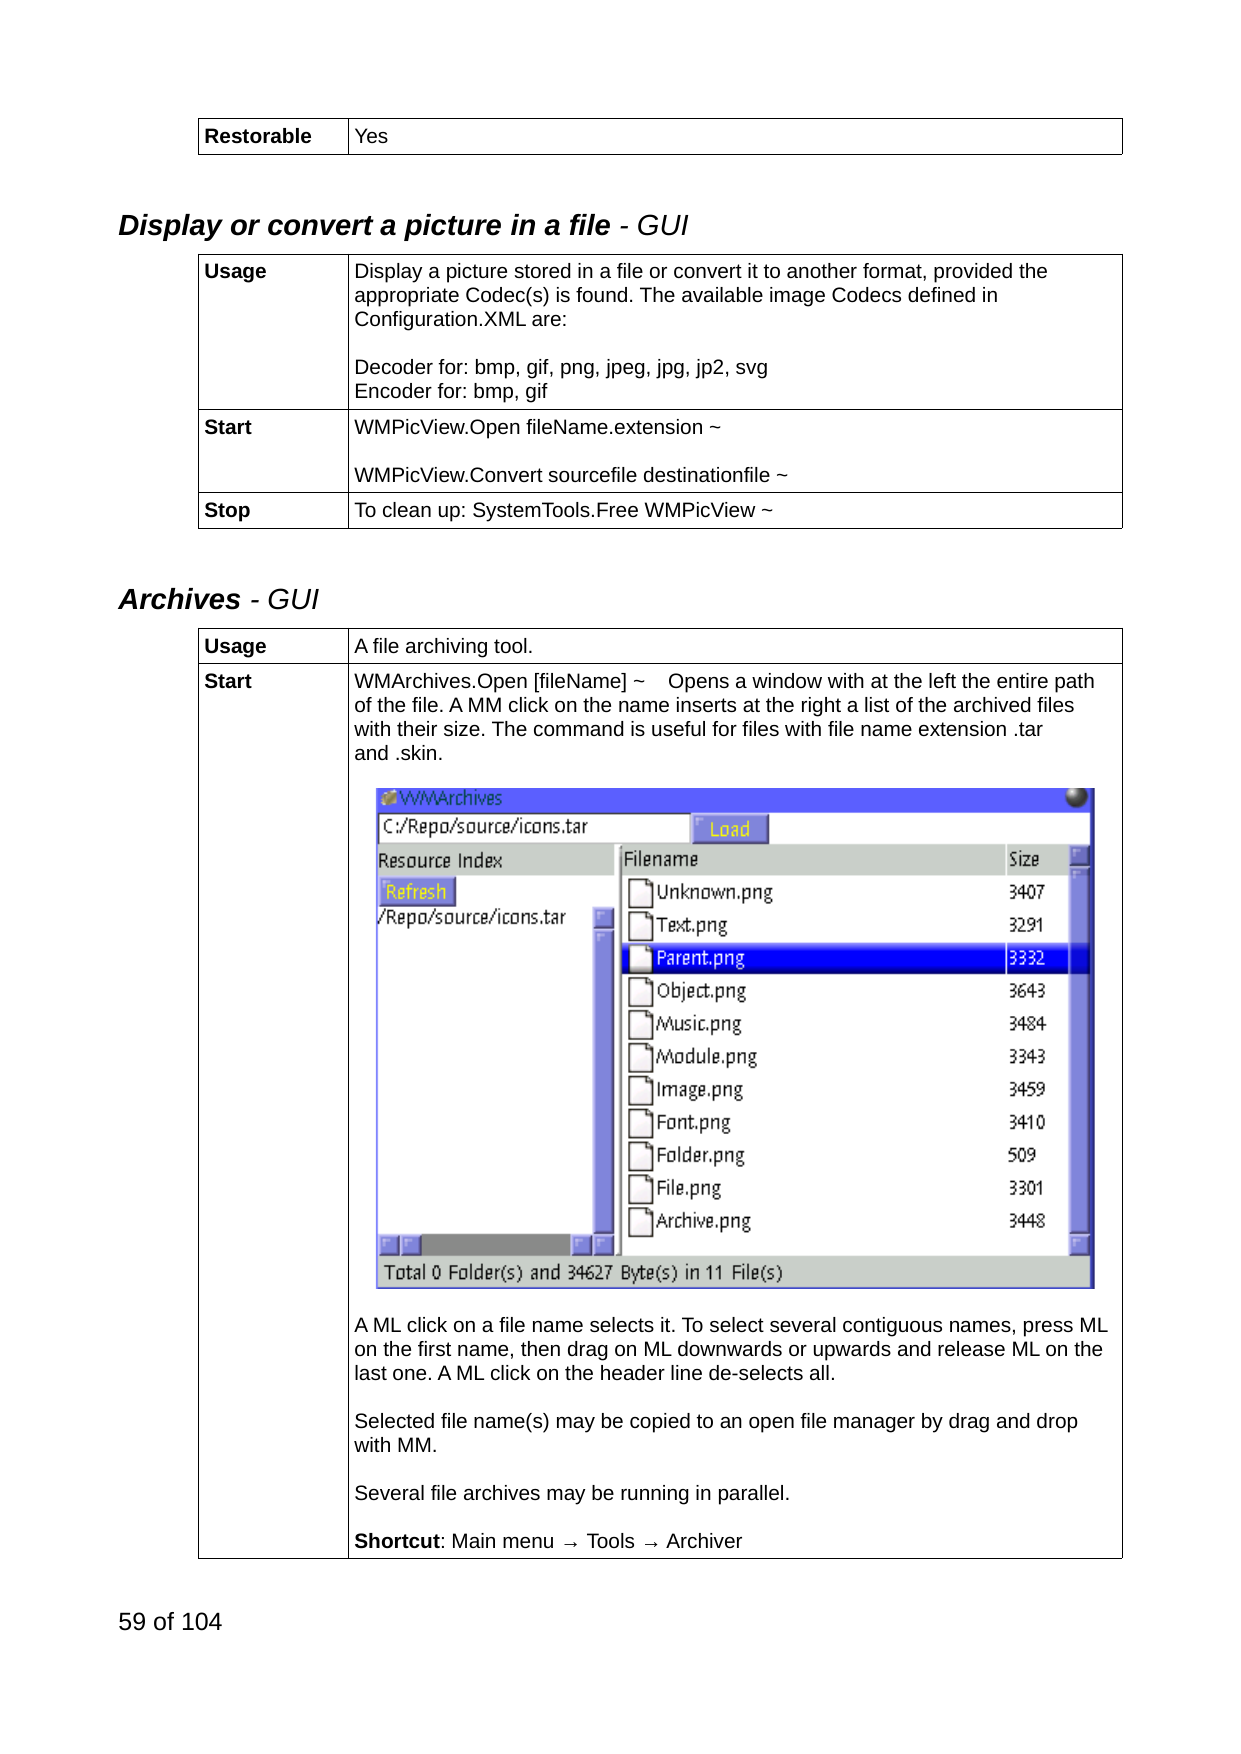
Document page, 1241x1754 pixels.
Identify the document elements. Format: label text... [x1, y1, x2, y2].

table_header Usage [199, 255, 348, 409]
table_header Display a picture stored in a file or convert it to another format, provided the appropriate Codec(s) is found. The available image Codecs defined in Configuration.XML are: Decoder for: bmp, gif, png, jpeg, jpg, jp2, svg Encoder for: bmp, gif [349, 255, 1122, 409]
table_cell Yes [349, 119, 1122, 154]
table_cell Start [199, 664, 348, 1558]
table_header A file archiving tool. [349, 629, 1122, 663]
subtitle Archives - GUI [118, 582, 1122, 615]
subtitle Display or convert a picture in a file - GUI [118, 207, 1122, 241]
table_cell Start [199, 410, 348, 492]
table_cell Stop [199, 493, 348, 528]
picture [375, 788, 1095, 1289]
table_cell WMPicView.Open fileName.extension ~ WMPicView.Convert sourcefile destinationfile ~ [349, 410, 1122, 492]
table_header Usage [199, 629, 348, 663]
table_cell To clean up: SystemTools.Free WMPicView ~ [349, 493, 1122, 528]
table_cell WMArchives.Open [fileName] ~ Opens a window with at the left the entire path of the file. A MM click on the name inserts at the right a list of the archived files with their size. The command is useful for files with file name extension .tar and .skin. A ML click on a file name selects it. To select several contiguous names, press ML on the first name, then drag on ML downwards or upwards and release ML on the last one. A ML click on the header line de-selects all. Selected file name(s) may be copied to an open file manager by drag and drop with MM. Several file archives may be running in parallel. Shortcut: Main menu → Tools → Archiver [349, 664, 1122, 1558]
table_cell Restorable [199, 119, 348, 154]
